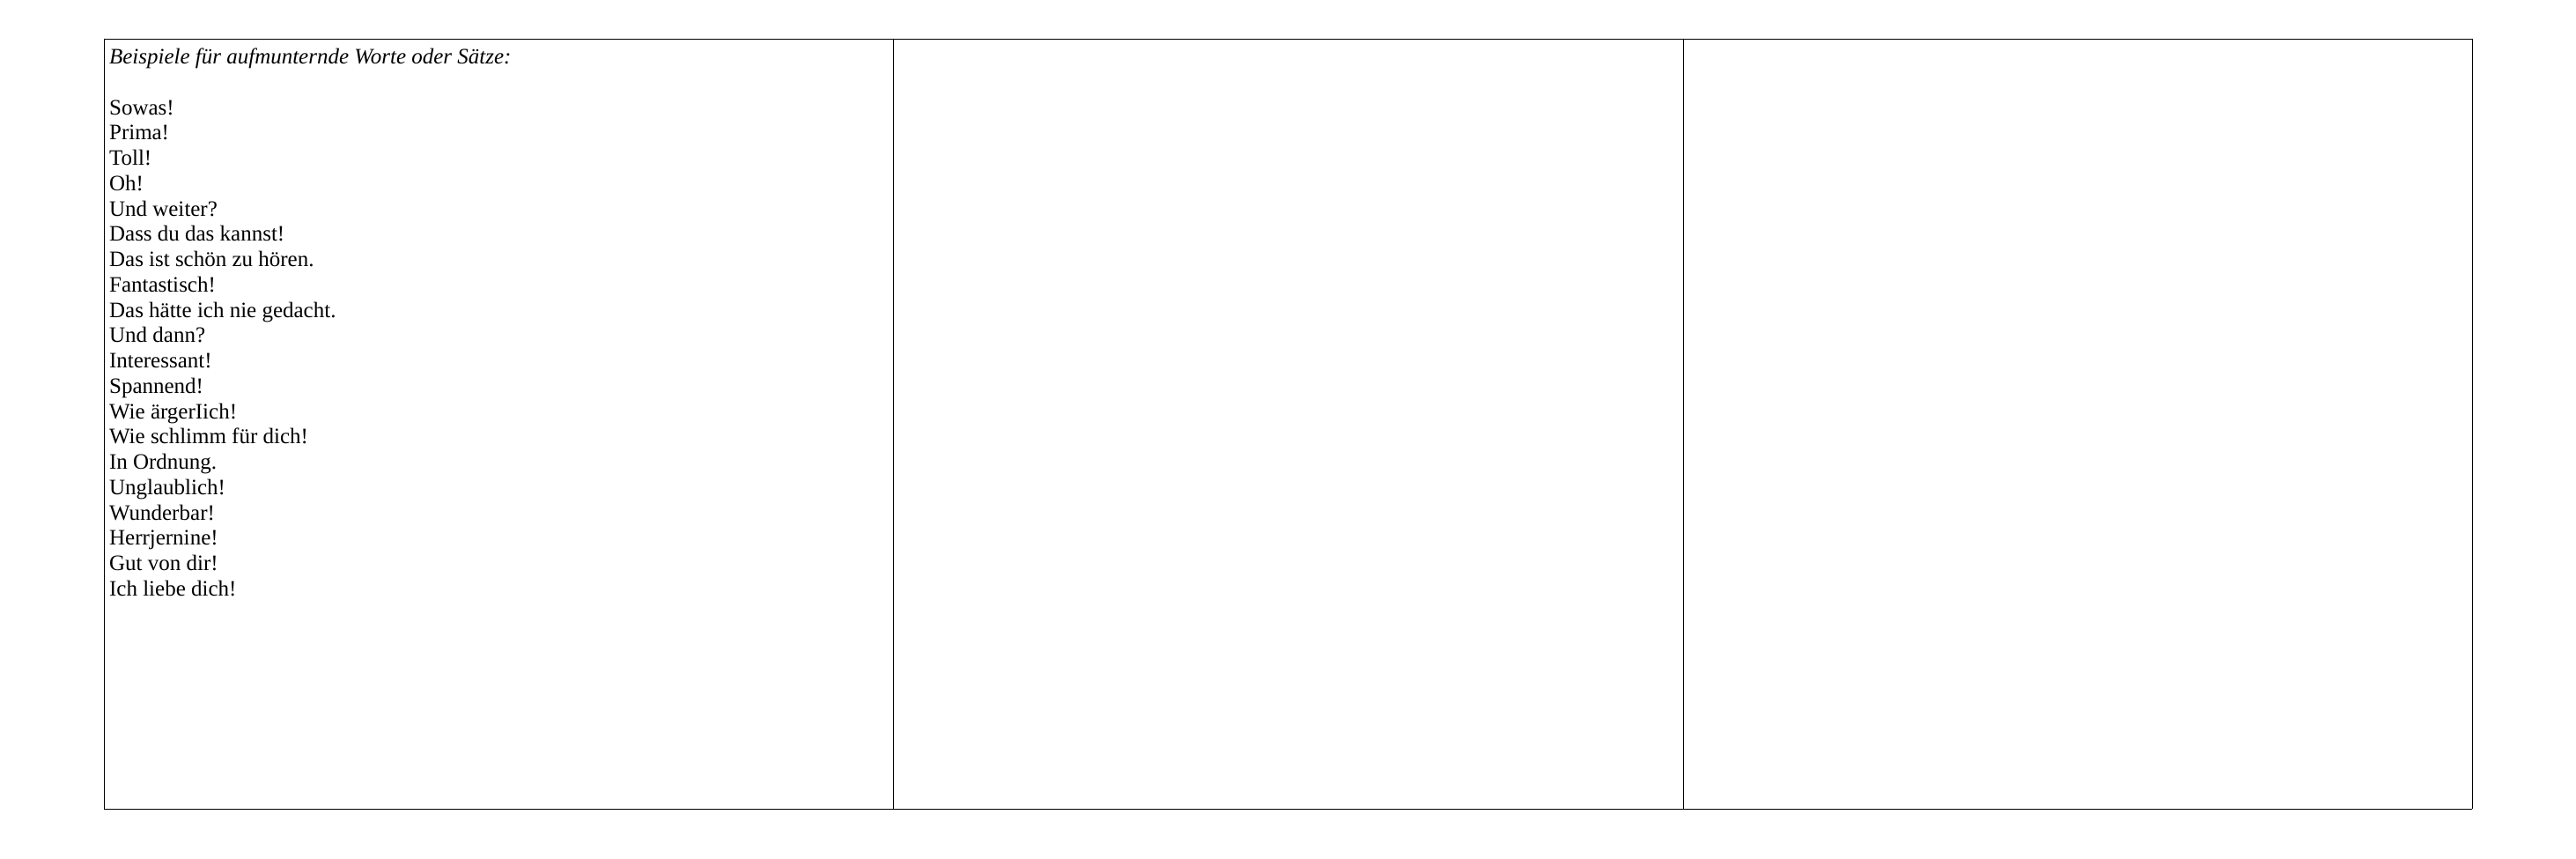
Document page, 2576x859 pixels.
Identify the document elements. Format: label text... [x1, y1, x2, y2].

table_header Beispiele für aufmunternde Worte oder Sätze: Sowas! Prima! Toll! Oh! Und weiter? Dass du das kannst! Das ist schön zu hören. Fantastisch! Das hätte ich nie gedacht. Und dann? Interessant! Spannend! Wie ärgerIich! Wie schlimm für dich! In Ordnung. Unglaublich! Wunderbar! Herrjernine! Gut von dir! Ich liebe dich! [105, 40, 893, 809]
